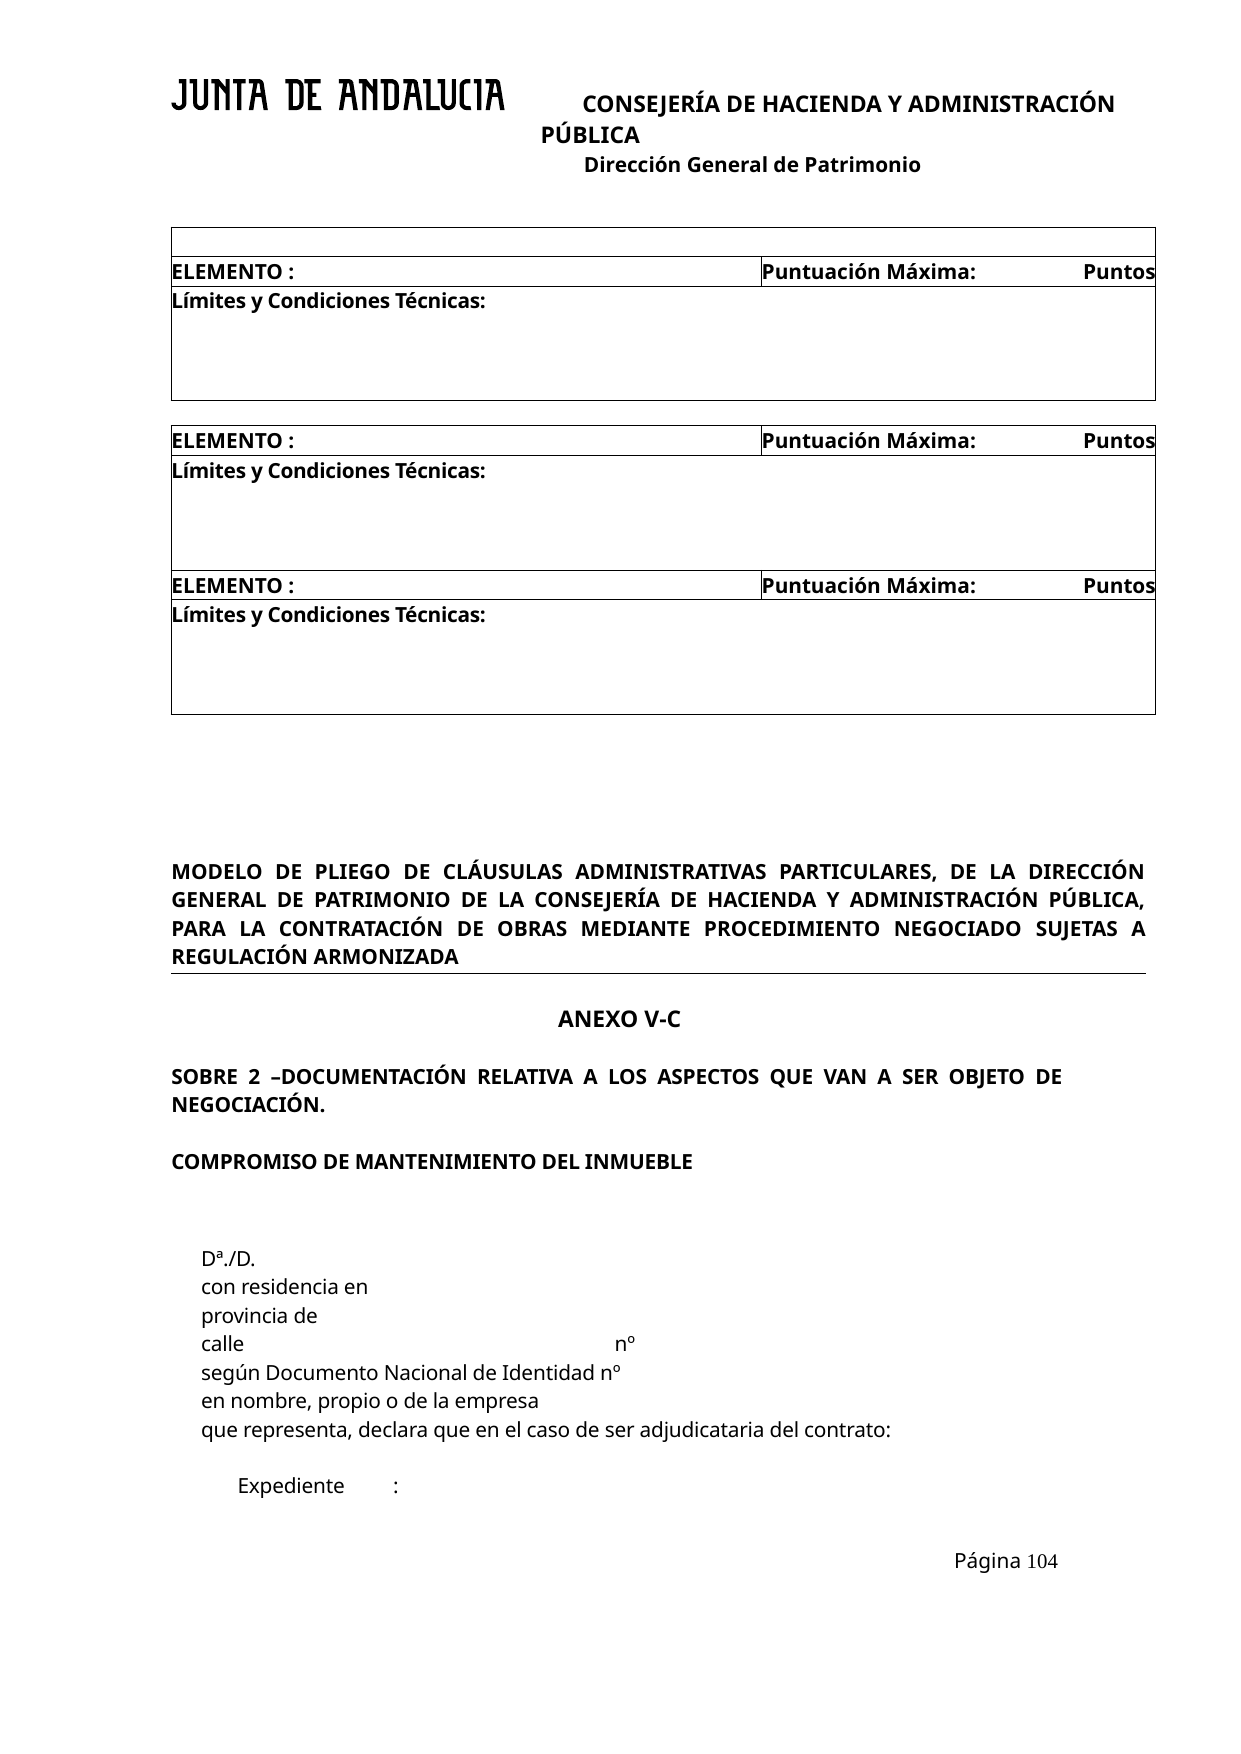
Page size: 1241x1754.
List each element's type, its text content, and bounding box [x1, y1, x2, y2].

text Expediente : [237, 1472, 1063, 1500]
table_header Puntos [1027, 426, 1155, 455]
text MODELO DE PLIEGO DE CLÁUSULAS ADMINISTRATIVAS PARTICULARES, DE LA DIRECCIÓN GENERAL DE PATRIMONIO DE LA CONSEJERÍA DE HACIENDA Y ADMINISTRACIÓN PÚBLICA, PARA LA CONTRATACIÓN DE OBRAS MEDIANTE PROCEDIMIENTO NEGOCIADO SUJETAS A REGULACIÓN ARMONIZADA [171, 857, 1146, 973]
table_header Puntuación Máxima: [762, 426, 1027, 455]
table_cell [172, 228, 1155, 256]
text provincia de [201, 1301, 1063, 1329]
table_cell Puntuación Máxima: [762, 257, 1027, 286]
table_cell Límites y Condiciones Técnicas: [172, 600, 1155, 714]
table_cell ELEMENTO : [172, 257, 761, 286]
text en nombre, propio o de la empresa [201, 1386, 1063, 1415]
text con residencia en [201, 1272, 1063, 1301]
table_cell Puntos [1027, 571, 1155, 599]
table_cell ELEMENTO : [172, 571, 761, 599]
table_cell Límites y Condiciones Técnicas: [172, 287, 1155, 400]
text que representa, declara que en el caso de ser adjudicataria del contrato: [201, 1415, 1063, 1443]
table_cell Puntuación Máxima: [762, 571, 1027, 599]
table_cell Puntos [1027, 257, 1155, 286]
text ANEXO V-C [201, 1002, 1063, 1034]
table_header ELEMENTO : [172, 426, 761, 455]
text Dª./D. [201, 1244, 1063, 1272]
text SOBRE 2 –DOCUMENTACIÓN RELATIVA A LOS ASPECTOS QUE VAN A SER OBJETO DE NEGOCIACIÓN. [171, 1062, 1063, 1119]
table_cell Límites y Condiciones Técnicas: [172, 456, 1155, 570]
text según Documento Nacional de Identidad nº [201, 1358, 1063, 1386]
text calle nº [201, 1329, 1063, 1358]
text COMPROMISO DE MANTENIMIENTO DEL INMUEBLE [171, 1147, 1063, 1176]
